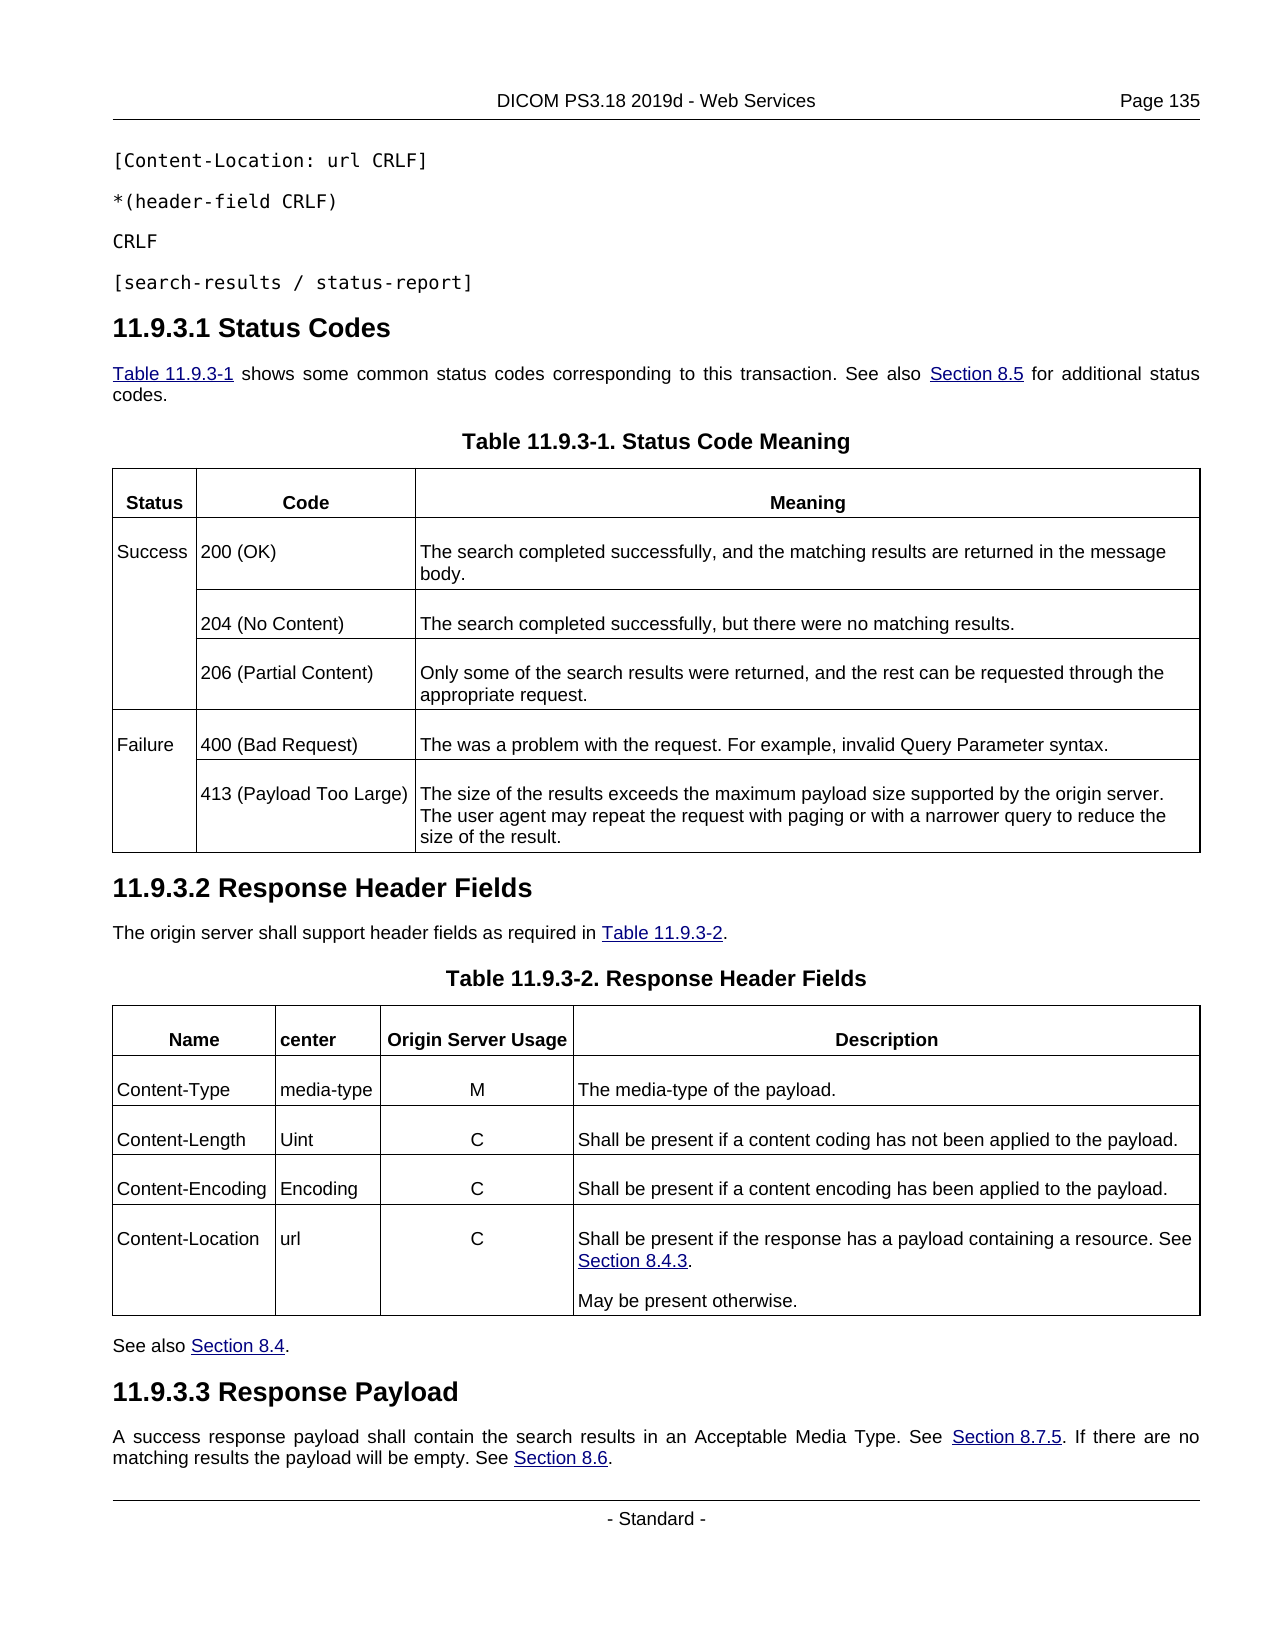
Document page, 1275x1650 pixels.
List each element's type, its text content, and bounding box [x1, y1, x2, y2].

table_cell C [381, 1106, 573, 1154]
table_cell C [381, 1155, 573, 1204]
table_cell Encoding [276, 1155, 380, 1204]
text *(header-field CRLF) [112, 191, 1200, 212]
table_cell Shall be present if a content coding has not been applied to the payload. [574, 1106, 1199, 1154]
text 11.9.3.1 Status Codes [112, 312, 1200, 344]
table_header Meaning [416, 469, 1199, 517]
table_cell Failure [113, 710, 196, 852]
table_cell 200 (OK) [197, 518, 415, 588]
table_header Code [197, 469, 415, 517]
table_cell The size of the results exceeds the maximum payload size supported by the origin server. The user agent may repeat the request with paging or with a narrower query to reduce the size of the result. [416, 760, 1199, 852]
table_cell Shall be present if a content encoding has been applied to the payload. [574, 1155, 1199, 1204]
table_header Status [113, 469, 196, 517]
table_cell media-type [276, 1056, 380, 1104]
table_header Name [113, 1006, 275, 1055]
text [Content-Location: url CRLF] [112, 150, 1200, 172]
table_cell 204 (No Content) [197, 590, 415, 638]
text Table 11.9.3-2. Response Header Fields [112, 966, 1200, 992]
table_cell Only some of the search results were returned, and the rest can be requested through the appropriate request. [416, 639, 1199, 709]
table_cell url [276, 1205, 380, 1315]
table_cell 413 (Payload Too Large) [197, 760, 415, 852]
table_header Origin Server Usage [381, 1006, 573, 1055]
text A success response payload shall contain the search results in an Acceptable Media Type. See Section 8.7.5. If there are no matching results the payload will be empty. See Section 8.6. [112, 1426, 1200, 1469]
table_cell Shall be present if the response has a payload containing a resource. See Section 8.4.3. May be present otherwise. [574, 1205, 1199, 1315]
table_cell C [381, 1205, 573, 1315]
table_cell The was a problem with the request. For example, invalid Query Parameter syntax. [416, 710, 1199, 759]
table_header center [276, 1006, 380, 1055]
table_cell Success [113, 518, 196, 709]
table_cell 400 (Bad Request) [197, 710, 415, 759]
text See also Section 8.4. [112, 1335, 1200, 1357]
text The origin server shall support header fields as required in Table 11.9.3-2. [112, 922, 1200, 943]
table_cell M [381, 1056, 573, 1104]
table_cell Uint [276, 1106, 380, 1154]
table_cell The media-type of the payload. [574, 1056, 1199, 1104]
text 11.9.3.2 Response Header Fields [112, 872, 1200, 903]
table_cell Content-Location [113, 1205, 275, 1315]
table_cell The search completed successfully, but there were no matching results. [416, 590, 1199, 638]
table_cell The search completed successfully, and the matching results are returned in the message body. [416, 518, 1199, 588]
table_cell Content-Type [113, 1056, 275, 1104]
text Table 11.9.3-1. Status Code Meaning [112, 428, 1200, 454]
table_cell 206 (Partial Content) [197, 639, 415, 709]
table_header Description [574, 1006, 1199, 1055]
table_cell Content-Encoding [113, 1155, 275, 1204]
text 11.9.3.3 Response Payload [112, 1376, 1200, 1407]
text CRLF [112, 231, 1200, 253]
text Table 11.9.3-1 shows some common status codes corresponding to this transaction. See also Section 8.5 for additional status codes. [112, 362, 1200, 406]
table_cell Content-Length [113, 1106, 275, 1154]
text [search-results / status-report] [112, 272, 1200, 294]
